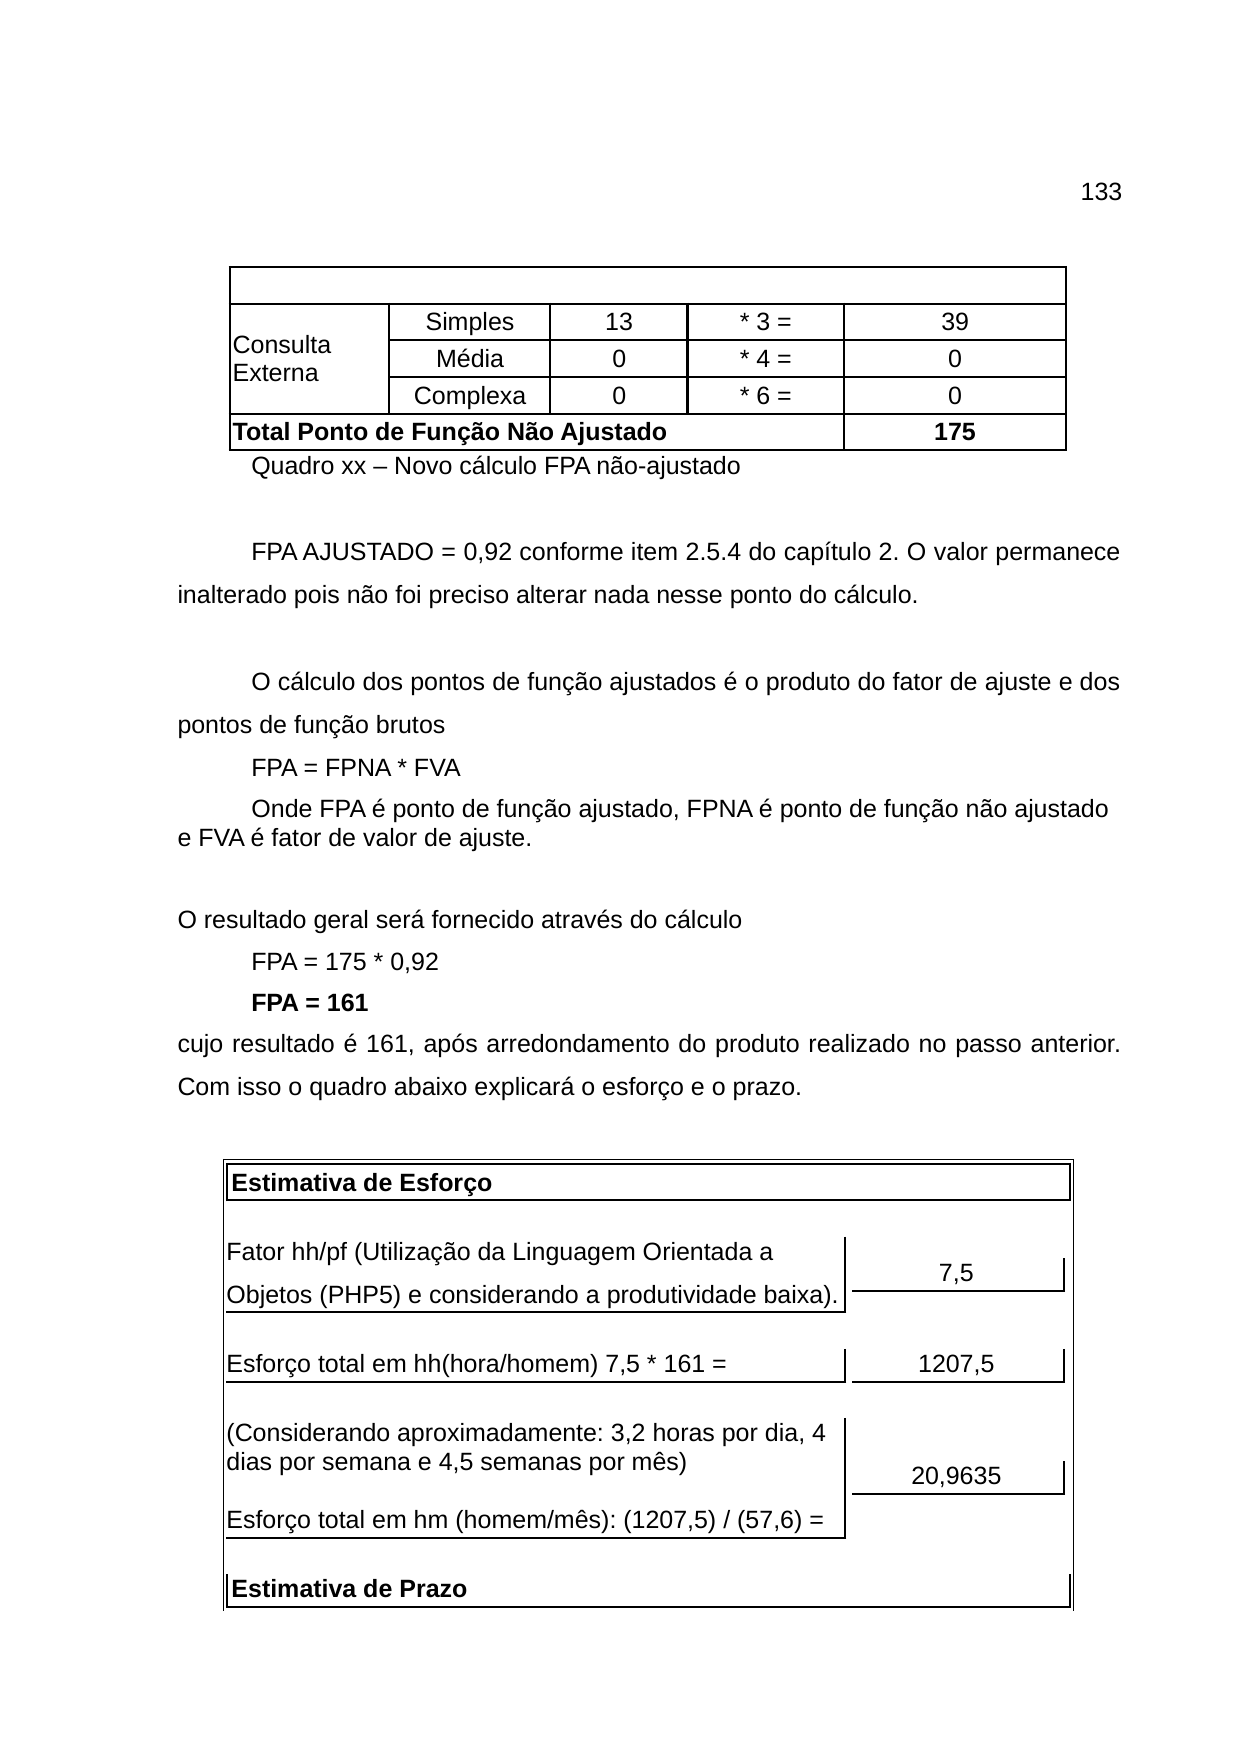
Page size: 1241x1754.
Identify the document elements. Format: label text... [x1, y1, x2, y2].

table_header Estimativa de Esforço [224, 1160, 1073, 1234]
text Onde FPA é ponto de função ajustado, FPNA é ponto de função não ajustado e FVA é fator de valor de ajuste. [177, 794, 1122, 852]
table_cell Estimativa de Prazo [224, 1571, 1073, 1611]
table_cell 13 [551, 305, 686, 339]
table_cell 20,9635 [849, 1415, 1068, 1571]
table_cell [231, 268, 1065, 302]
text cujo resultado é 161, após arredondamento do produto realizado no passo anterior. Com isso o quadro abaixo explicará o esforço e o prazo. [177, 1029, 1122, 1101]
text Quadro xx – Novo cálculo FPA não-ajustado [177, 451, 1122, 480]
table_cell [1068, 1415, 1073, 1571]
table_cell Complexa [390, 378, 549, 412]
table_cell 39 [845, 305, 1065, 339]
table_cell * 6 = [689, 378, 843, 412]
text FPA = FPNA * FVA [177, 753, 1122, 782]
text FPA = 161 [177, 988, 1122, 1017]
table_cell 0 [845, 378, 1065, 412]
text FPA AJUSTADO = 0,92 conforme item 2.5.4 do capítulo 2. O valor permanece inalterado pois não foi preciso alterar nada nesse ponto do cálculo. [177, 537, 1122, 609]
table_cell [1068, 1346, 1073, 1415]
table_cell (Considerando aproximadamente: 3,2 horas por dia, 4 dias por semana e 4,5 semanas por mês) Esforço total em hm (homem/mês): (1207,5) / (57,6) = [224, 1415, 849, 1571]
table_cell Média [390, 341, 549, 376]
text O cálculo dos pontos de função ajustados é o produto do fator de ajuste e dos pontos de função brutos [177, 667, 1122, 739]
table_cell Fator hh/pf (Utilização da Linguagem Orientada a Objetos (PHP5) e considerando a produtividade baixa). [224, 1234, 849, 1346]
table_cell 0 [845, 341, 1065, 376]
table_cell 0 [551, 341, 686, 376]
table_cell 1207,5 [849, 1346, 1068, 1415]
table_cell Consulta Externa [231, 305, 388, 412]
table_cell * 4 = [689, 341, 843, 376]
text O resultado geral será fornecido através do cálculo [177, 906, 1122, 934]
table_cell Simples [390, 305, 549, 339]
text FPA = 175 * 0,92 [177, 947, 1122, 976]
table_cell Total Ponto de Função Não Ajustado [231, 415, 843, 449]
table_cell [1068, 1234, 1073, 1346]
table_cell * 3 = [689, 305, 843, 339]
table_cell Esforço total em hh(hora/homem) 7,5 * 161 = [224, 1346, 849, 1415]
table_cell 7,5 [849, 1234, 1068, 1346]
table_cell 175 [845, 415, 1065, 449]
table_cell 0 [551, 378, 686, 412]
